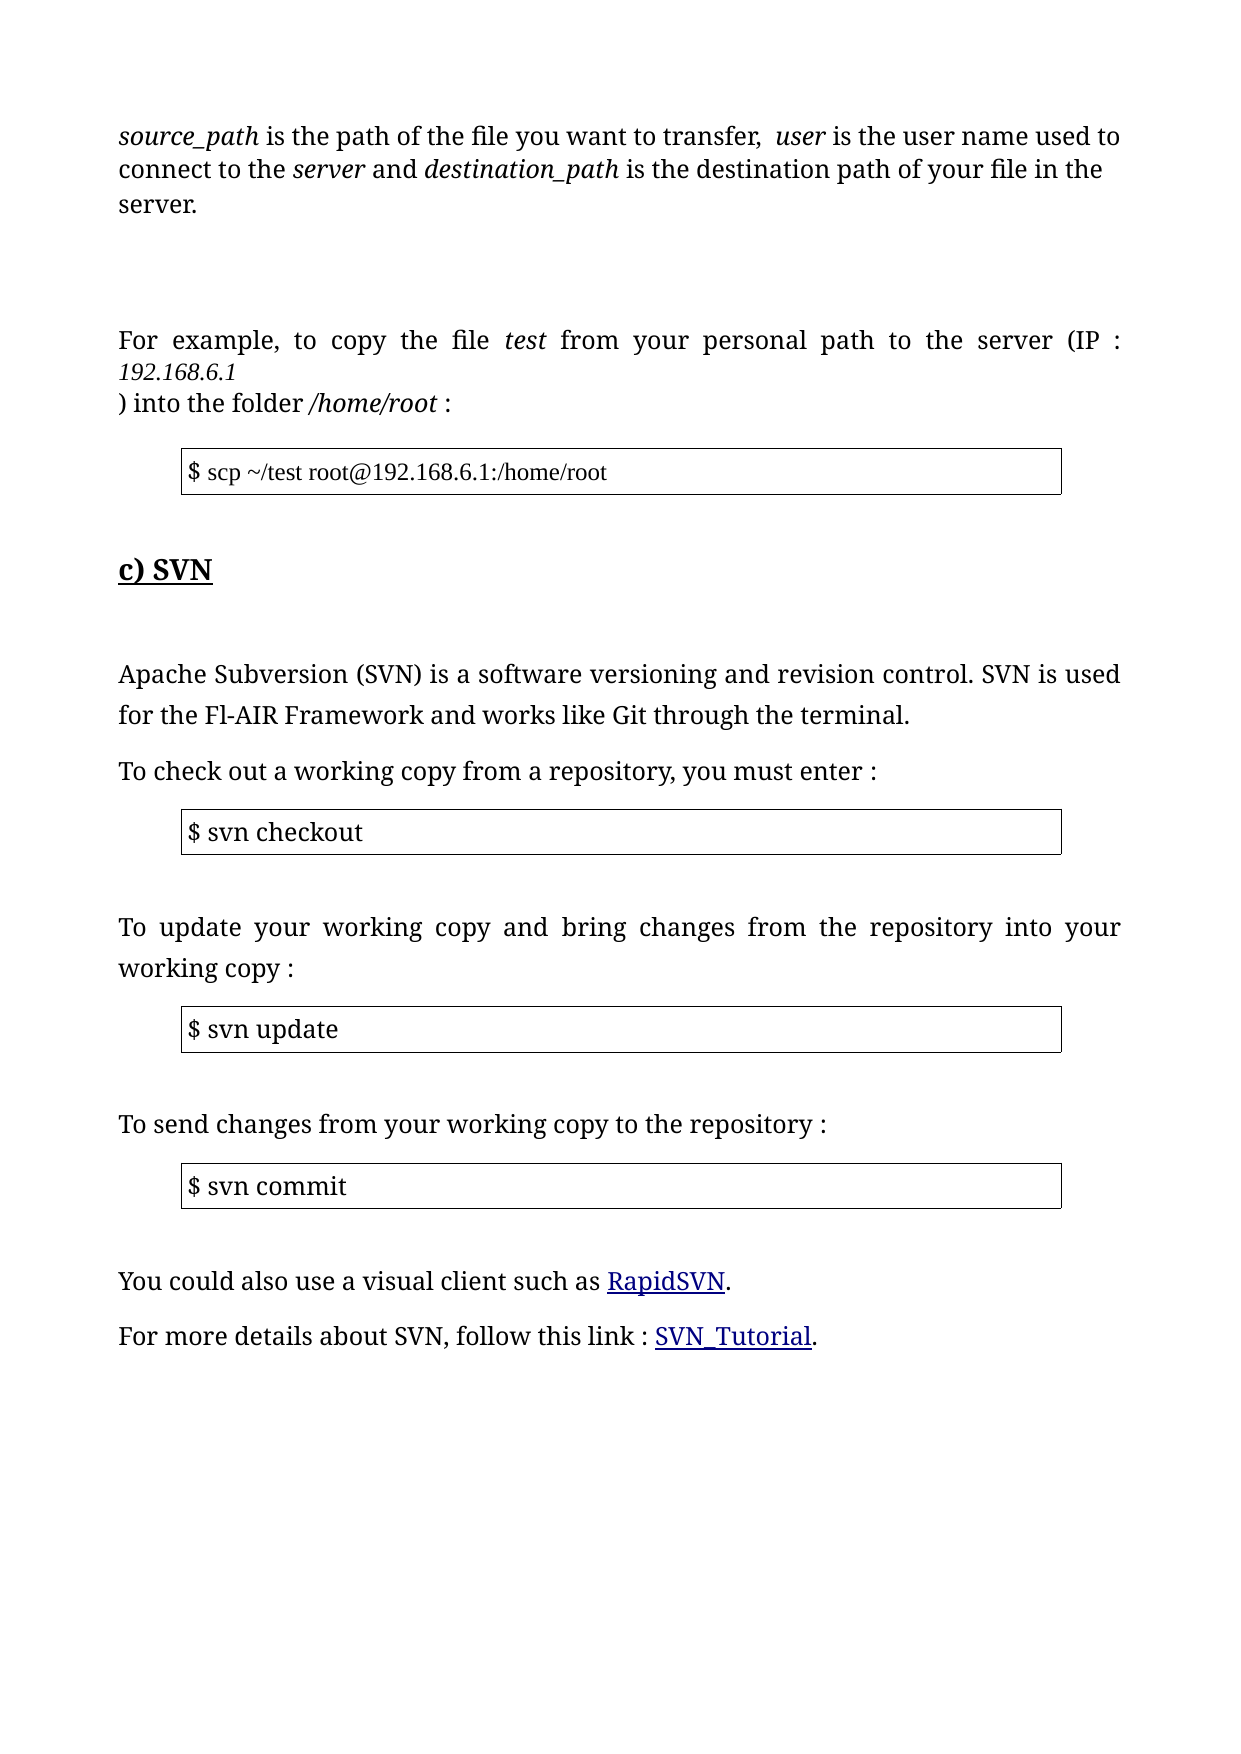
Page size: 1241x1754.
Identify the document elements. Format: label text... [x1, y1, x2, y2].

subtitle c) SVN [118, 549, 1122, 589]
table_header $ svn update [182, 1007, 1061, 1052]
text ) into the folder /home/root : [118, 385, 1122, 419]
table_header $ svn commit [182, 1164, 1061, 1208]
text You could also use a visual client such as RapidSVN. [118, 1264, 1122, 1298]
text To update your working copy and bring changes from the repository into your working copy : [118, 910, 1122, 984]
text To check out a working copy from a repository, you must enter : [118, 753, 1122, 787]
text For more details about SVN, follow this link : SVN_Tutorial. [118, 1319, 1122, 1353]
text For example, to copy the file test from your personal path to the server (IP : 192.168.6.1 [118, 322, 1122, 385]
table_header $ scp ~/test root@192.168.6.1:/home/root [182, 449, 1061, 494]
text Apache Subversion (SVN) is a software versioning and revision control. SVN is used for the Fl-AIR Framework and works like Git through the terminal. [118, 657, 1122, 732]
text source_path is the path of the file you want to transfer, user is the user name used to connect to the server and destination_path is the destination path of your file in the server. [118, 118, 1122, 220]
text To send changes from your working copy to the repository : [118, 1107, 1122, 1141]
table_header $ svn checkout [182, 810, 1061, 854]
